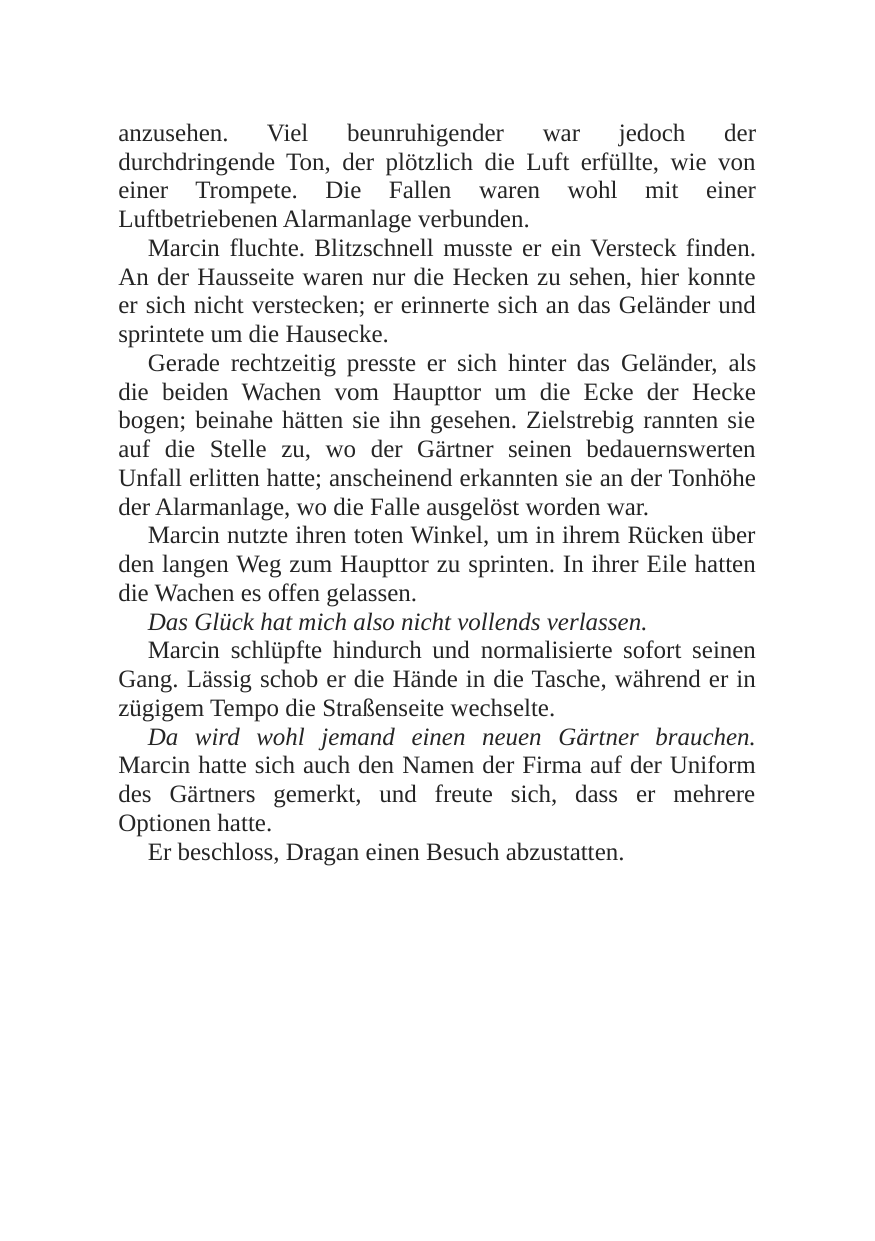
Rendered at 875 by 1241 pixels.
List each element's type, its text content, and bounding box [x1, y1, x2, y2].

text anzusehen. Viel beunruhigender war jedoch der durchdringende Ton, der plötzlich die Luft erfüllte, wie von einer Trompete. Die Fallen waren wohl mit einer Luftbetriebenen Alarmanlage verbunden. [118, 118, 756, 233]
text Gerade rechtzeitig presste er sich hinter das Geländer, als die beiden Wachen vom Haupttor um die Ecke der Hecke bogen; beinahe hätten sie ihn gesehen. Zielstrebig rannten sie auf die Stelle zu, wo der Gärtner seinen bedauernswerten Unfall erlitten hatte; anscheinend erkannten sie an der Tonhöhe der Alarmanlage, wo die Falle ausgelöst worden war. [118, 348, 756, 521]
text Er beschloss, Dragan einen Besuch abzustatten. [118, 837, 756, 866]
text Das Glück hat mich also nicht vollends verlassen. [118, 607, 756, 636]
text Da wird wohl jemand einen neuen Gärtner brauchen. Marcin hatte sich auch den Namen der Firma auf der Uniform des Gärtners gemerkt, und freute sich, dass er mehrere Optionen hatte. [118, 722, 756, 837]
text Marcin nutzte ihren toten Winkel, um in ihrem Rücken über den langen Weg zum Haupttor zu sprinten. In ihrer Eile hatten die Wachen es offen gelassen. [118, 521, 756, 607]
text Marcin schlüpfte hindurch und normalisierte sofort seinen Gang. Lässig schob er die Hände in die Tasche, während er in zügigem Tempo die Straßenseite wechselte. [118, 636, 756, 722]
text Marcin fluchte. Blitzschnell musste er ein Versteck finden. An der Hausseite waren nur die Hecken zu sehen, hier konnte er sich nicht verstecken; er erinnerte sich an das Geländer und sprintete um die Hausecke. [118, 233, 756, 348]
